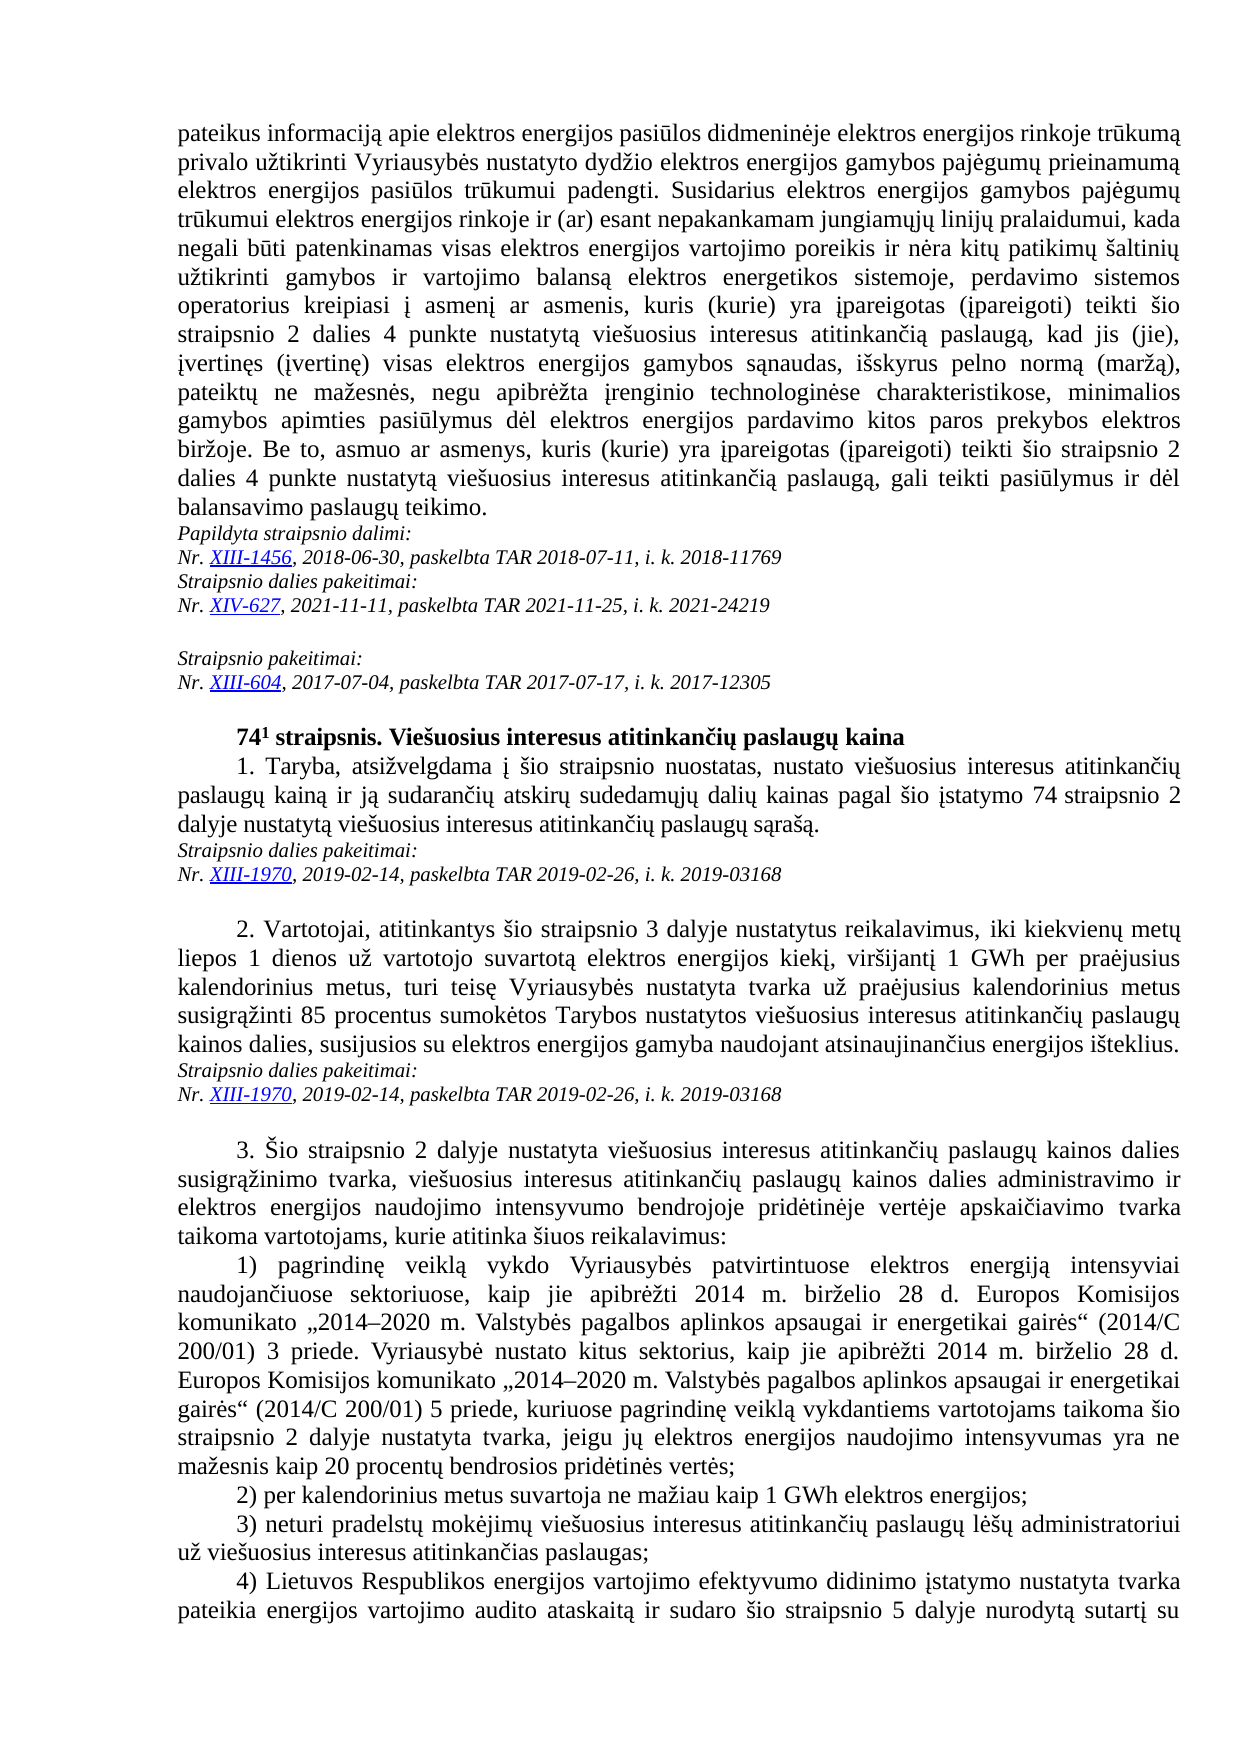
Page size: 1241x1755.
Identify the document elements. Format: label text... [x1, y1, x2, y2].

text 1) pagrindinę veiklą vykdo Vyriausybės patvirtintuose elektros energiją intensyviai naudojančiuose sektoriuose, kaip jie apibrėžti 2014 m. birželio 28 d. Europos Komisijos komunikato „2014–2020 m. Valstybės pagalbos aplinkos apsaugai ir energetikai gairės“ (2014/C 200/01) 3 priede. Vyriausybė nustato kitus sektorius, kaip jie apibrėžti 2014 m. birželio 28 d. Europos Komisijos komunikato „2014–2020 m. Valstybės pagalbos aplinkos apsaugai ir energetikai gairės“ (2014/C 200/01) 5 priede, kuriuose pagrindinę veiklą vykdantiems vartotojams taikoma šio straipsnio 2 dalyje nustatyta tvarka, jeigu jų elektros energijos naudojimo intensyvumas yra ne mažesnis kaip 20 procentų bendrosios pridėtinės vertės; [177, 1250, 1181, 1480]
text 3. Šio straipsnio 2 dalyje nustatyta viešuosius interesus atitinkančių paslaugų kainos dalies susigrąžinimo tvarka, viešuosius interesus atitinkančių paslaugų kainos dalies administravimo ir elektros energijos naudojimo intensyvumo bendrojoje pridėtinėje vertėje apskaičiavimo tvarka taikoma vartotojams, kurie atitinka šiuos reikalavimus: [177, 1135, 1181, 1250]
text 2) per kalendorinius metus suvartoja ne mažiau kaip 1 GWh elektros energijos; [177, 1480, 1181, 1509]
text 2. Vartotojai, atitinkantys šio straipsnio 3 dalyje nustatytus reikalavimus, iki kiekvienų metų liepos 1 dienos už vartotojo suvartotą elektros energijos kiekį, viršijantį 1 GWh per praėjusius kalendorinius metus, turi teisę Vyriausybės nustatyta tvarka už praėjusius kalendorinius metus susigrąžinti 85 procentus sumokėtos Tarybos nustatytos viešuosius interesus atitinkančių paslaugų kainos dalies, susijusios su elektros energijos gamyba naudojant atsinaujinančius energijos išteklius. [177, 914, 1181, 1058]
text Straipsnio dalies pakeitimai: [177, 1058, 1181, 1082]
text 3) neturi pradelstų mokėjimų viešuosius interesus atitinkančių paslaugų lėšų administratoriui už viešuosius interesus atitinkančias paslaugas; [177, 1509, 1181, 1566]
text 1. Taryba, atsižvelgdama į šio straipsnio nuostatas, nustato viešuosius interesus atitinkančių paslaugų kainą ir ją sudarančių atskirų sudedamųjų dalių kainas pagal šio įstatymo 74 straipsnio 2 dalyje nustatytą viešuosius interesus atitinkančių paslaugų sąrašą. [177, 751, 1181, 837]
text Nr. XIII-1970, 2019-02-14, paskelbta TAR 2019-02-26, i. k. 2019-03168 [177, 862, 1181, 886]
text Straipsnio dalies pakeitimai: [177, 837, 1181, 862]
text pateikus informaciją apie elektros energijos pasiūlos didmeninėje elektros energijos rinkoje trūkumą privalo užtikrinti Vyriausybės nustatyto dydžio elektros energijos gamybos pajėgumų prieinamumą elektros energijos pasiūlos trūkumui padengti. Susidarius elektros energijos gamybos pajėgumų trūkumui elektros energijos rinkoje ir (ar) esant nepakankamam jungiamųjų linijų pralaidumui, kada negali būti patenkinamas visas elektros energijos vartojimo poreikis ir nėra kitų patikimų šaltinių užtikrinti gamybos ir vartojimo balansą elektros energetikos sistemoje, perdavimo sistemos operatorius kreipiasi į asmenį ar asmenis, kuris (kurie) yra įpareigotas (įpareigoti) teikti šio straipsnio 2 dalies 4 punkte nustatytą viešuosius interesus atitinkančią paslaugą, kad jis (jie), įvertinęs (įvertinę) visas elektros energijos gamybos sąnaudas, išskyrus pelno normą (maržą), pateiktų ne mažesnės, negu apibrėžta įrenginio technologinėse charakteristikose, minimalios gamybos apimties pasiūlymus dėl elektros energijos pardavimo kitos paros prekybos elektros biržoje. Be to, asmuo ar asmenys, kuris (kurie) yra įpareigotas (įpareigoti) teikti šio straipsnio 2 dalies 4 punkte nustatytą viešuosius interesus atitinkančią paslaugą, gali teikti pasiūlymus ir dėl balansavimo paslaugų teikimo. [177, 118, 1181, 521]
text Papildyta straipsnio dalimi: [177, 521, 1181, 545]
text Nr. XIII-1456, 2018-06-30, paskelbta TAR 2018-07-11, i. k. 2018-11769 [177, 545, 1181, 569]
text Nr. XIII-1970, 2019-02-14, paskelbta TAR 2019-02-26, i. k. 2019-03168 [177, 1082, 1181, 1106]
text Straipsnio pakeitimai: [177, 646, 1181, 670]
text Nr. XIV-627, 2021-11-11, paskelbta TAR 2021-11-25, i. k. 2021-24219 [177, 593, 1181, 617]
text Straipsnio dalies pakeitimai: [177, 569, 1181, 593]
text Nr. XIII-604, 2017-07-04, paskelbta TAR 2017-07-17, i. k. 2017-12305 [177, 670, 1181, 694]
text 4) Lietuvos Respublikos energijos vartojimo efektyvumo didinimo įstatymo nustatyta tvarka pateikia energijos vartojimo audito ataskaitą ir sudaro šio straipsnio 5 dalyje nurodytą sutartį su [177, 1566, 1181, 1624]
text 741 straipsnis. Viešuosius interesus atitinkančių paslaugų kaina [177, 722, 1181, 751]
